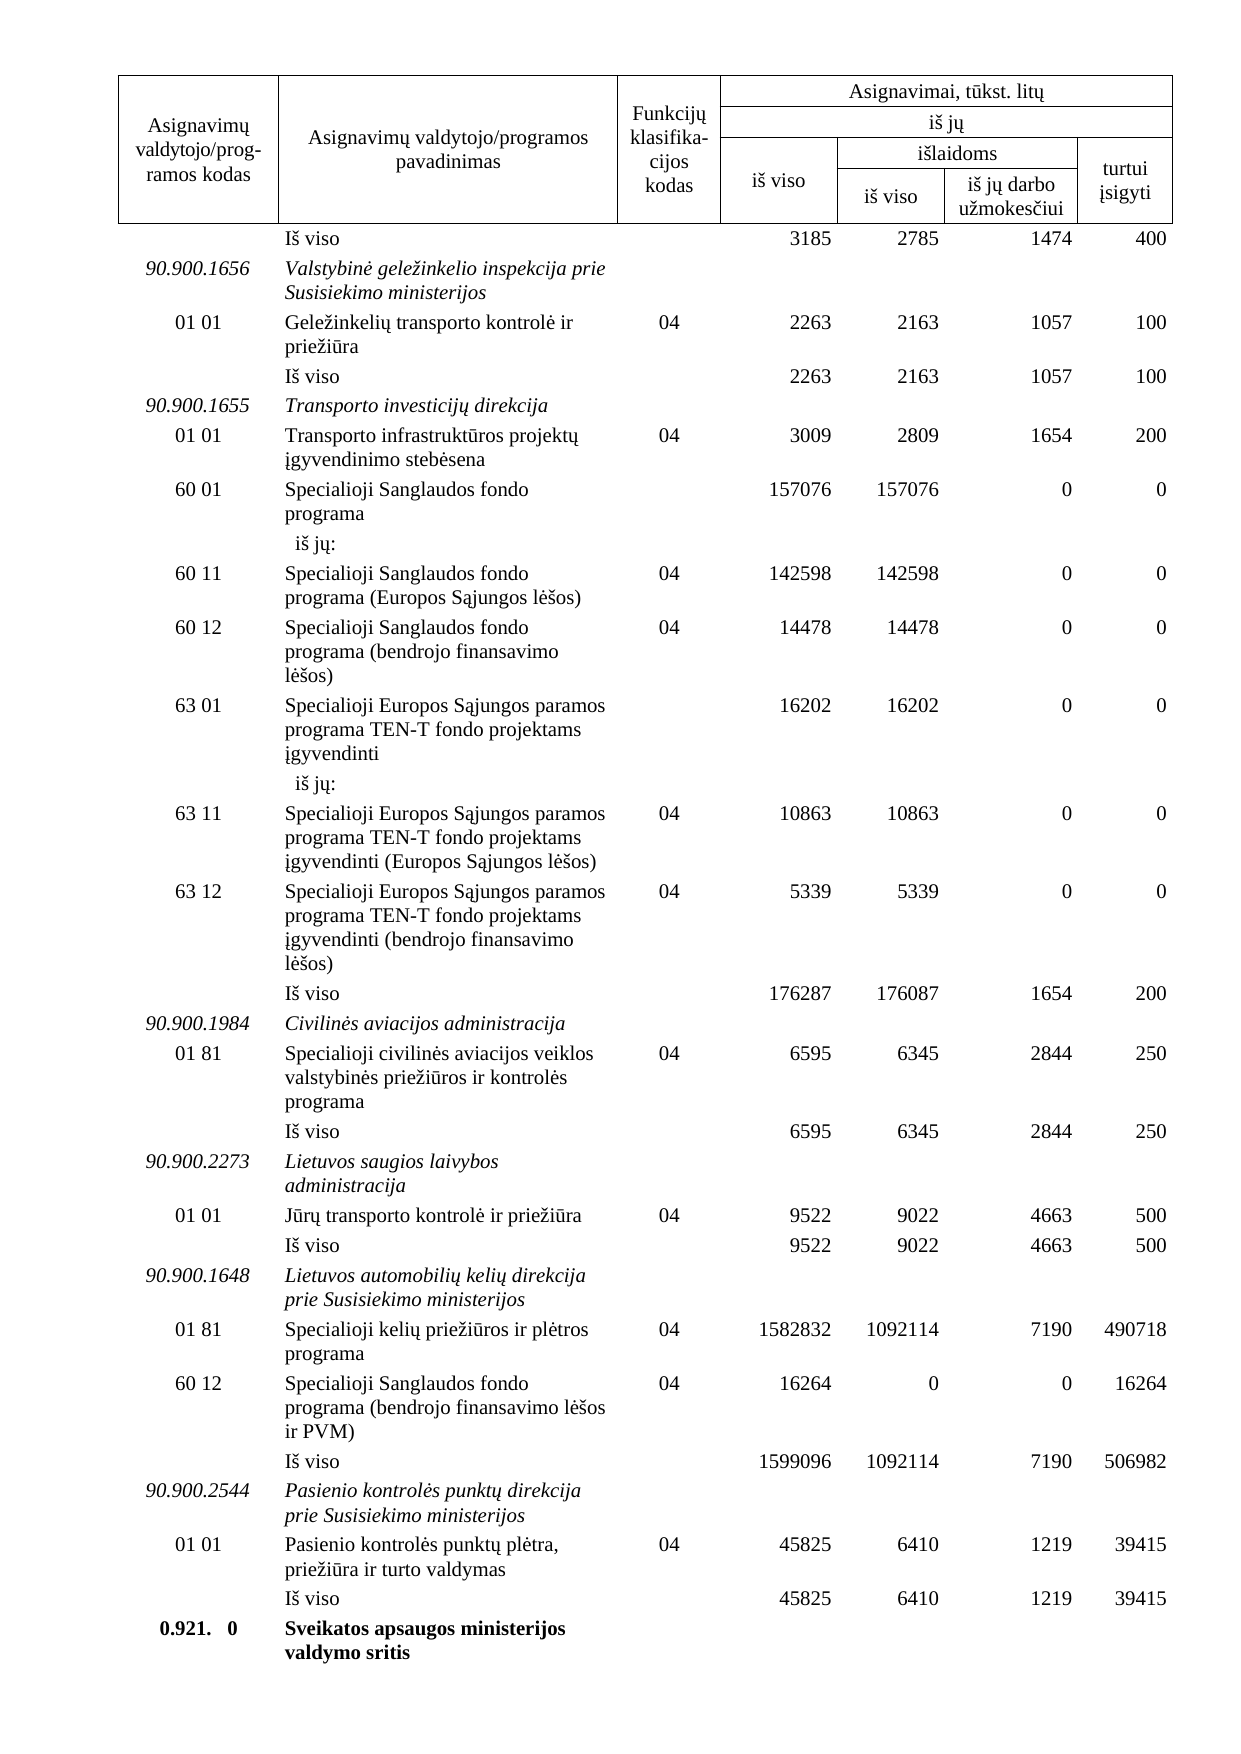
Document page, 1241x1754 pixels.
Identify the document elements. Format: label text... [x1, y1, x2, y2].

table_cell [118, 224, 278, 253]
table_cell 0 [945, 690, 1078, 768]
table_cell [618, 224, 720, 253]
table_cell 1057 [945, 307, 1078, 361]
table_cell [618, 391, 720, 420]
table_cell 0 [1078, 558, 1172, 612]
table_cell [945, 1008, 1078, 1038]
table_cell 04 [618, 307, 720, 361]
table_cell 9522 [720, 1200, 837, 1230]
table_cell 6345 [837, 1038, 944, 1116]
table_cell [720, 391, 837, 420]
table_cell 4663 [945, 1230, 1078, 1260]
table_cell [618, 474, 720, 528]
table_cell 0 [945, 612, 1078, 690]
table_cell Iš viso [279, 978, 618, 1008]
table_cell [118, 1116, 278, 1146]
table_cell 04 [618, 1530, 720, 1583]
table_cell 63 01 [118, 690, 278, 768]
table_cell Specialioji kelių priežiūros ir plėtros programa [279, 1314, 618, 1368]
table_cell Civilinės aviacijos administracija [279, 1008, 618, 1038]
table_cell 7190 [945, 1446, 1078, 1476]
table_cell 60 01 [118, 474, 278, 528]
table_cell 9522 [720, 1230, 837, 1260]
table_cell [118, 1446, 278, 1476]
table_cell 0.921. 0 [118, 1613, 278, 1667]
table_cell [837, 1008, 944, 1038]
table_cell [1078, 391, 1172, 420]
table_cell [118, 768, 278, 798]
table_cell 60 12 [118, 612, 278, 690]
table_cell 500 [1078, 1230, 1172, 1260]
table_header Asignavimų valdytojo/programos pavadinimas [279, 76, 617, 223]
table_cell 3185 [720, 224, 837, 253]
table_cell 1219 [945, 1584, 1078, 1613]
table_cell iš jų [721, 107, 1172, 137]
table_cell 10863 [720, 798, 837, 876]
table_cell 04 [618, 1200, 720, 1230]
table_cell iš viso [721, 138, 837, 223]
table_cell 0 [945, 558, 1078, 612]
table_cell 500 [1078, 1200, 1172, 1230]
table_cell 400 [1078, 224, 1172, 253]
table_cell 250 [1078, 1116, 1172, 1146]
table_cell [618, 528, 720, 558]
table_cell 04 [618, 558, 720, 612]
table_cell [1078, 768, 1172, 798]
table_cell Iš viso [279, 1584, 618, 1613]
table_cell 0 [1078, 876, 1172, 978]
table_cell [618, 1146, 720, 1200]
table_cell [720, 1146, 837, 1200]
table_cell 04 [618, 876, 720, 978]
table_cell [720, 768, 837, 798]
table_cell 0 [945, 474, 1078, 528]
table_cell [945, 391, 1078, 420]
table_cell [618, 1584, 720, 1613]
table_cell 6595 [720, 1116, 837, 1146]
table_cell [618, 361, 720, 391]
table_cell Sveikatos apsaugos ministerijos valdymo sritis [279, 1613, 618, 1667]
table_cell Pasienio kontrolės punktų plėtra, priežiūra ir turto valdymas [279, 1530, 618, 1583]
table_cell 90.900.1655 [118, 391, 278, 420]
table_cell 14478 [720, 612, 837, 690]
table_cell 45825 [720, 1584, 837, 1613]
table_cell 04 [618, 1314, 720, 1368]
table_cell turtui įsigyti [1078, 138, 1172, 223]
table_cell 1654 [945, 978, 1078, 1008]
table_cell 16264 [720, 1368, 837, 1446]
table_cell [720, 528, 837, 558]
table_cell [945, 1260, 1078, 1314]
table_cell 01 01 [118, 307, 278, 361]
table_cell Specialioji Sanglaudos fondo programa [279, 474, 618, 528]
table_header Asignavimai, tūkst. litų [721, 76, 1172, 106]
table_cell [618, 690, 720, 768]
table_cell [118, 978, 278, 1008]
table_cell 0 [945, 1368, 1078, 1446]
table_cell [618, 978, 720, 1008]
table_cell [720, 1613, 837, 1667]
table_cell 01 81 [118, 1314, 278, 1368]
table_cell Geležinkelių transporto kontrolė ir priežiūra [279, 307, 618, 361]
table_cell 04 [618, 420, 720, 474]
table_cell 142598 [720, 558, 837, 612]
table_cell [618, 1116, 720, 1146]
table_cell 2809 [837, 420, 944, 474]
table_cell 0 [1078, 690, 1172, 768]
table_cell 0 [945, 876, 1078, 978]
table_cell 90.900.2273 [118, 1146, 278, 1200]
table_cell [118, 528, 278, 558]
table_cell iš jų darbo užmokesčiui [945, 169, 1077, 223]
table_cell 1582832 [720, 1314, 837, 1368]
table_cell 3009 [720, 420, 837, 474]
table_cell [1078, 1146, 1172, 1200]
table_cell 2163 [837, 307, 944, 361]
table_cell 5339 [837, 876, 944, 978]
table_cell 90.900.2544 [118, 1476, 278, 1529]
table_cell 100 [1078, 307, 1172, 361]
table_cell [945, 1476, 1078, 1529]
table_cell Lietuvos automobilių kelių direkcija prie Susisiekimo ministerijos [279, 1260, 618, 1314]
table_cell 2163 [837, 361, 944, 391]
table_cell Specialioji Europos Sąjungos paramos programa TEN-T fondo projektams įgyvendinti (Europos Sąjungos lėšos) [279, 798, 618, 876]
table_cell 142598 [837, 558, 944, 612]
table_cell 2263 [720, 307, 837, 361]
table_cell 1092114 [837, 1446, 944, 1476]
table_cell [618, 1230, 720, 1260]
table_cell [118, 1230, 278, 1260]
table_cell iš jų: [279, 768, 618, 798]
table_cell [945, 1146, 1078, 1200]
table_cell 2263 [720, 361, 837, 391]
table_cell 90.900.1656 [118, 253, 278, 307]
table_cell [837, 253, 944, 307]
table_cell [118, 1584, 278, 1613]
table_cell 0 [1078, 474, 1172, 528]
table_cell [720, 1476, 837, 1529]
table_cell Specialioji civilinės aviacijos veiklos valstybinės priežiūros ir kontrolės programa [279, 1038, 618, 1116]
table_cell [837, 1476, 944, 1529]
table_cell 1654 [945, 420, 1078, 474]
table_cell 1057 [945, 361, 1078, 391]
table_cell 63 12 [118, 876, 278, 978]
table_cell iš viso [838, 169, 944, 223]
table_cell Specialioji Europos Sąjungos paramos programa TEN-T fondo projektams įgyvendinti (bendrojo finansavimo lėšos) [279, 876, 618, 978]
table_cell 1092114 [837, 1314, 944, 1368]
table_cell Iš viso [279, 1116, 618, 1146]
table_cell [720, 1008, 837, 1038]
table_cell [618, 768, 720, 798]
table_cell 6410 [837, 1530, 944, 1583]
table_cell 176087 [837, 978, 944, 1008]
table_cell 4663 [945, 1200, 1078, 1230]
table_cell 01 01 [118, 1530, 278, 1583]
table_cell 14478 [837, 612, 944, 690]
table_cell 04 [618, 798, 720, 876]
table_cell Specialioji Sanglaudos fondo programa (bendrojo finansavimo lėšos) [279, 612, 618, 690]
table_cell [618, 253, 720, 307]
table_cell 157076 [837, 474, 944, 528]
table_cell [837, 391, 944, 420]
table_cell 6345 [837, 1116, 944, 1146]
table_cell 1474 [945, 224, 1078, 253]
table_cell [618, 1446, 720, 1476]
table_cell 10863 [837, 798, 944, 876]
table_cell 1219 [945, 1530, 1078, 1583]
table_cell 2844 [945, 1038, 1078, 1116]
table_cell Transporto infrastruktūros projektų įgyvendinimo stebėsena [279, 420, 618, 474]
table_cell [1078, 253, 1172, 307]
table_cell [837, 1613, 944, 1667]
table_cell 60 11 [118, 558, 278, 612]
table_cell 0 [945, 798, 1078, 876]
table_cell 100 [1078, 361, 1172, 391]
table_cell 9022 [837, 1200, 944, 1230]
table_cell 60 12 [118, 1368, 278, 1446]
table_cell 7190 [945, 1314, 1078, 1368]
table_cell Valstybinė geležinkelio inspekcija prie Susisiekimo ministerijos [279, 253, 618, 307]
table_cell 16202 [720, 690, 837, 768]
table_cell Pasienio kontrolės punktų direkcija prie Susisiekimo ministerijos [279, 1476, 618, 1529]
table_cell [1078, 1476, 1172, 1529]
table_header Asignavimų valdytojo/prog-ramos kodas [119, 76, 278, 223]
table_cell Iš viso [279, 361, 618, 391]
table_cell 16202 [837, 690, 944, 768]
table_cell Jūrų transporto kontrolė ir priežiūra [279, 1200, 618, 1230]
table_cell [1078, 1613, 1172, 1667]
table_cell 16264 [1078, 1368, 1172, 1446]
table_cell 01 01 [118, 420, 278, 474]
table_cell 2785 [837, 224, 944, 253]
table_cell iš jų: [279, 528, 618, 558]
table_cell [837, 768, 944, 798]
table_cell Iš viso [279, 1446, 618, 1476]
table_cell [1078, 1008, 1172, 1038]
table_cell 157076 [720, 474, 837, 528]
table_cell 04 [618, 1038, 720, 1116]
table_cell išlaidoms [838, 138, 1077, 168]
table_cell [720, 1260, 837, 1314]
table_cell 90.900.1984 [118, 1008, 278, 1038]
table_cell Specialioji Europos Sąjungos paramos programa TEN-T fondo projektams įgyvendinti [279, 690, 618, 768]
table_cell [618, 1476, 720, 1529]
table_cell 2844 [945, 1116, 1078, 1146]
table_header Funkcijų klasifika-cijos kodas [618, 76, 720, 223]
table_cell [945, 253, 1078, 307]
table_cell [618, 1008, 720, 1038]
table_cell Specialioji Sanglaudos fondo programa (bendrojo finansavimo lėšos ir PVM) [279, 1368, 618, 1446]
table_cell 45825 [720, 1530, 837, 1583]
table_cell 6595 [720, 1038, 837, 1116]
table_cell 9022 [837, 1230, 944, 1260]
table_cell Lietuvos saugios laivybos administracija [279, 1146, 618, 1200]
table_cell 04 [618, 612, 720, 690]
table_cell [118, 361, 278, 391]
table_cell Specialioji Sanglaudos fondo programa (Europos Sąjungos lėšos) [279, 558, 618, 612]
table_cell [945, 1613, 1078, 1667]
table_cell 506982 [1078, 1446, 1172, 1476]
table_cell [837, 1260, 944, 1314]
table_cell 39415 [1078, 1530, 1172, 1583]
table_cell 490718 [1078, 1314, 1172, 1368]
table_cell 01 01 [118, 1200, 278, 1230]
table_cell 5339 [720, 876, 837, 978]
table_cell 90.900.1648 [118, 1260, 278, 1314]
table_cell 176287 [720, 978, 837, 1008]
table_cell Transporto investicijų direkcija [279, 391, 618, 420]
table_cell 6410 [837, 1584, 944, 1613]
table_cell Iš viso [279, 224, 618, 253]
table_cell 200 [1078, 978, 1172, 1008]
table_cell [1078, 528, 1172, 558]
table_cell [945, 768, 1078, 798]
table_cell [837, 1146, 944, 1200]
table_cell 01 81 [118, 1038, 278, 1116]
table_cell 200 [1078, 420, 1172, 474]
table_cell [618, 1260, 720, 1314]
table_cell 39415 [1078, 1584, 1172, 1613]
table_cell [837, 528, 944, 558]
table_cell 04 [618, 1368, 720, 1446]
table_cell 1599096 [720, 1446, 837, 1476]
table_cell [720, 253, 837, 307]
table_cell 0 [1078, 798, 1172, 876]
table_cell [618, 1613, 720, 1667]
table_cell Iš viso [279, 1230, 618, 1260]
table_cell 0 [1078, 612, 1172, 690]
table_cell 250 [1078, 1038, 1172, 1116]
table_cell 0 [837, 1368, 944, 1446]
table_cell [945, 528, 1078, 558]
table_cell 63 11 [118, 798, 278, 876]
table_cell [1078, 1260, 1172, 1314]
